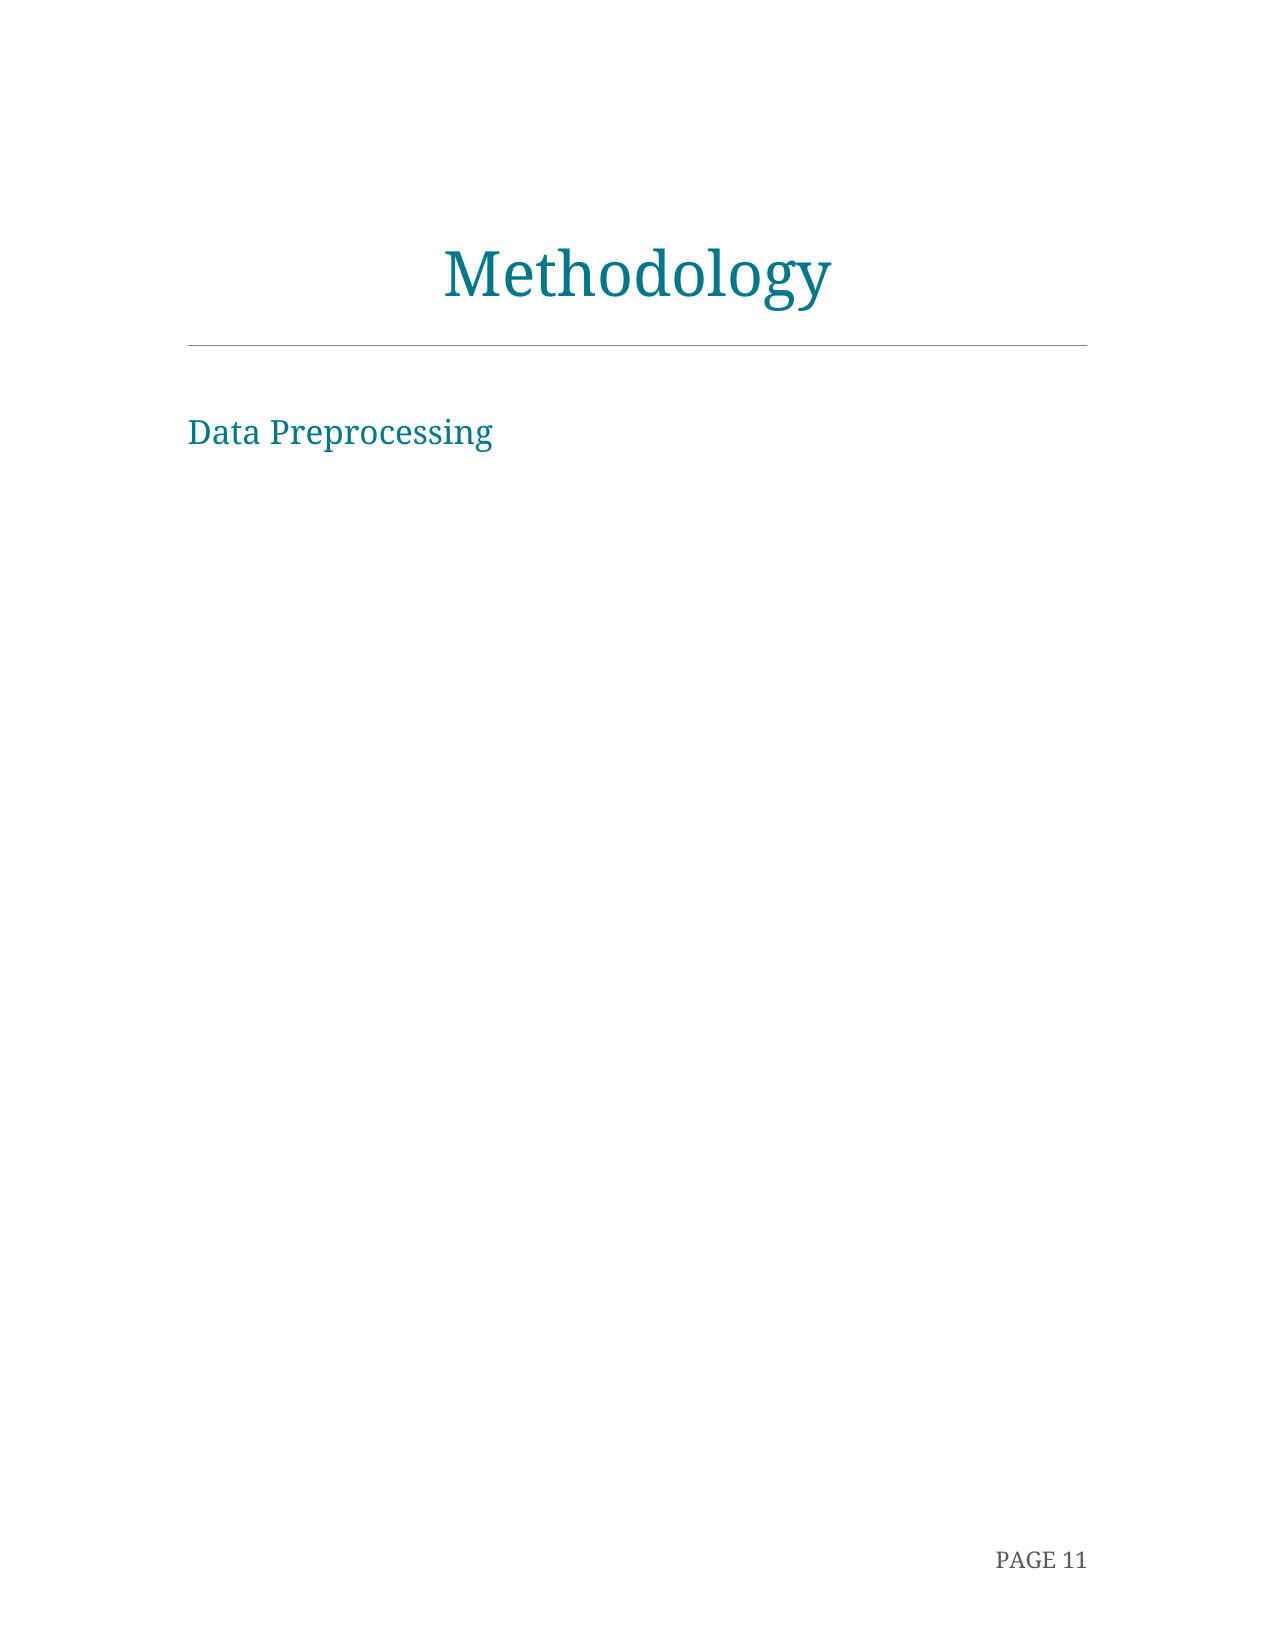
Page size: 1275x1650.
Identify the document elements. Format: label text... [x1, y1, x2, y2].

title Methodology [187, 230, 1087, 315]
subtitle Data Preprocessing [187, 409, 1087, 454]
